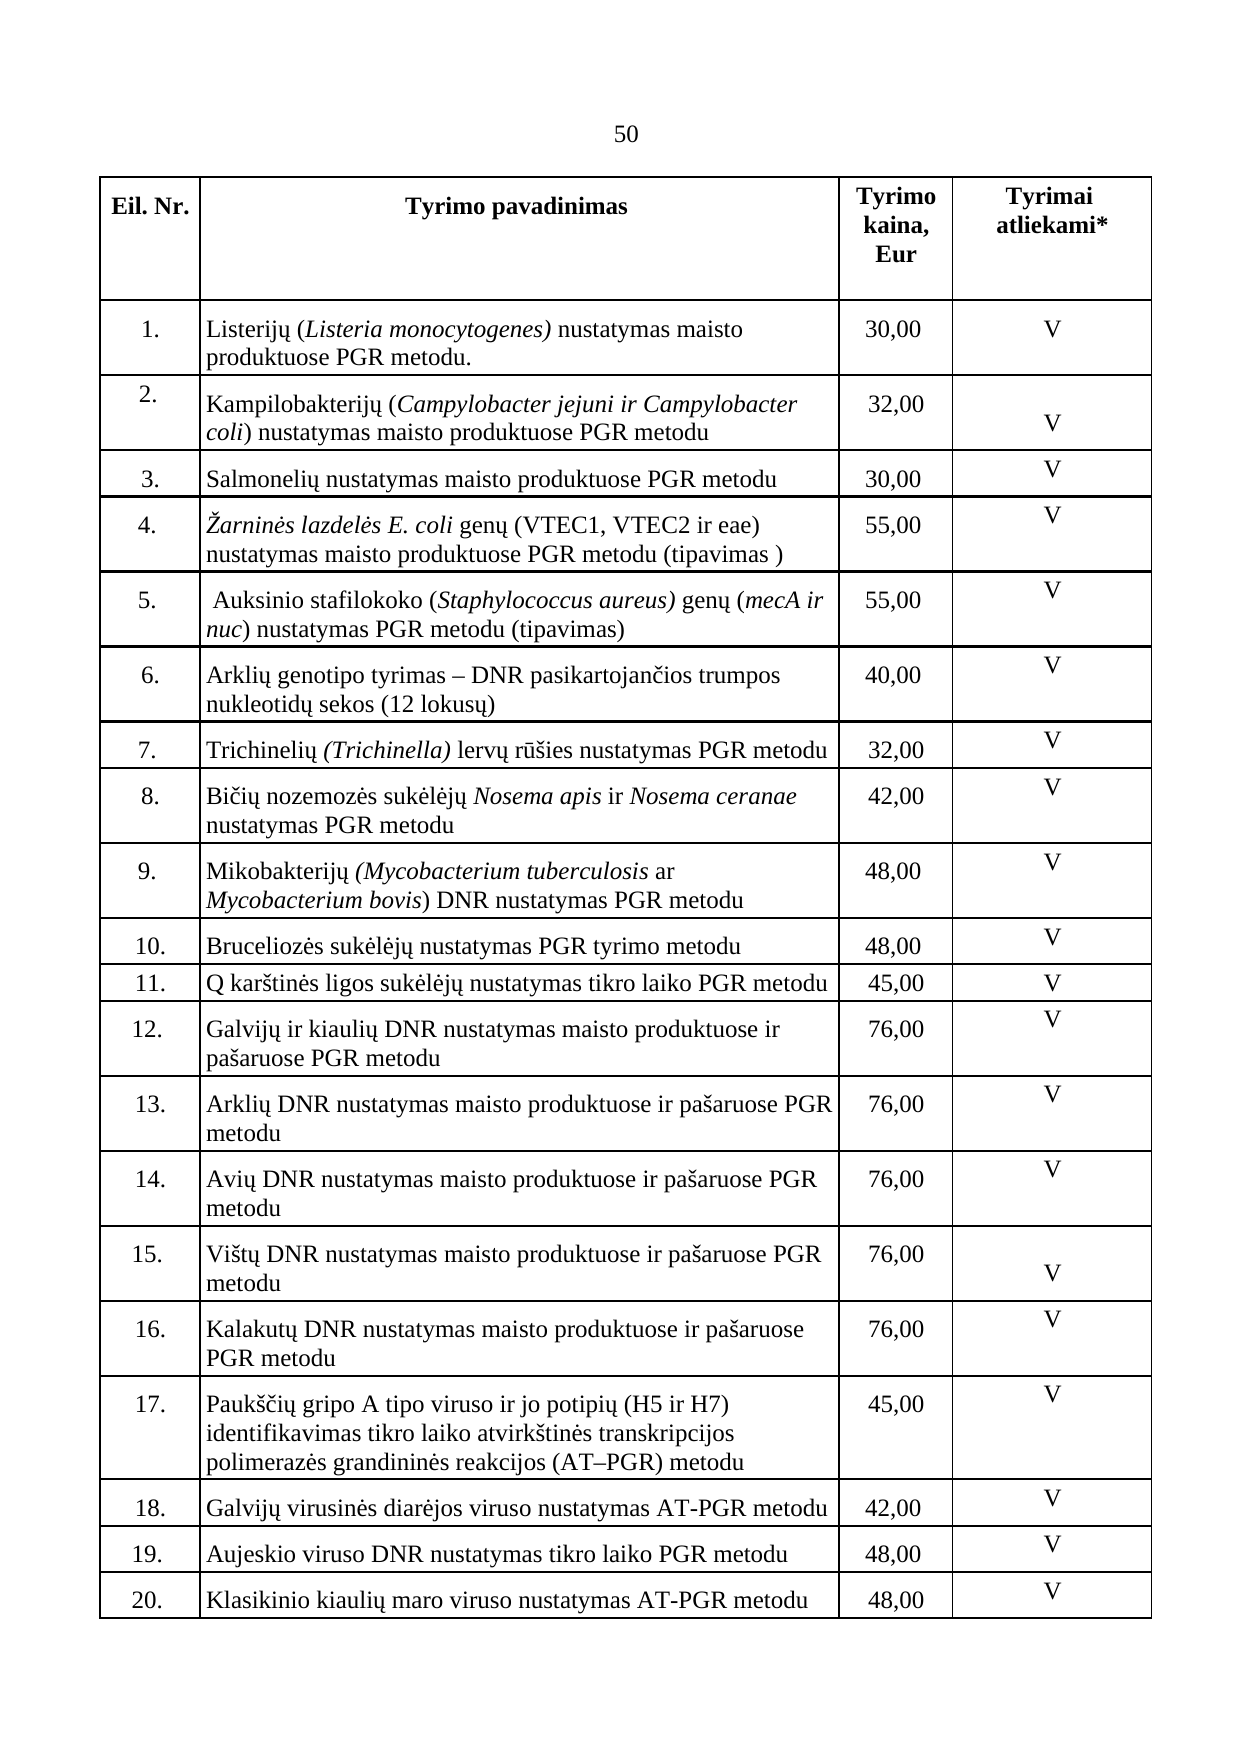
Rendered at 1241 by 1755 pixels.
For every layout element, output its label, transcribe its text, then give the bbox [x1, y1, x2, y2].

table_cell 55,00 [840, 573, 952, 645]
table_cell 10. [101, 919, 199, 963]
table_cell 55,00 [840, 498, 952, 570]
table_cell 1. [101, 301, 199, 374]
table_cell 76,00 [840, 1077, 952, 1149]
table_cell 5. [101, 573, 199, 645]
table_cell 32,00 [840, 376, 952, 449]
table_cell Auksinio stafilokoko (Staphylococcus aureus) genų (mecA ir nuc) nustatymas PGR metodu (tipavimas) [201, 573, 838, 645]
table_cell 16. [101, 1302, 199, 1374]
table_cell 76,00 [840, 1002, 952, 1074]
table_cell V [953, 1152, 1151, 1224]
table_cell V [953, 1302, 1151, 1374]
table_cell V [953, 1002, 1151, 1074]
table_cell Trichinelių (Trichinella) lervų rūšies nustatymas PGR metodu [201, 723, 838, 767]
table_cell Avių DNR nustatymas maisto produktuose ir pašaruose PGR metodu [201, 1152, 838, 1224]
table_cell 6. [101, 648, 199, 720]
table_cell 9. [101, 844, 199, 917]
table_cell V [953, 573, 1151, 645]
table_cell 42,00 [840, 1480, 952, 1524]
table_cell V [953, 1227, 1151, 1299]
table_header Tyrimai atliekami* [953, 178, 1151, 299]
table_cell Kalakutų DNR nustatymas maisto produktuose ir pašaruose PGR metodu [201, 1302, 838, 1374]
table_cell Listerijų (Listeria monocytogenes) nustatymas maisto produktuose PGR metodu. [201, 301, 838, 374]
table_cell Žarninės lazdelės E. coli genų (VTEC1, VTEC2 ir eae) nustatymas maisto produktuose PGR metodu (tipavimas ) [201, 498, 838, 570]
table_cell 3. [101, 451, 199, 495]
table_cell 12. [101, 1002, 199, 1074]
table_cell V [953, 376, 1151, 449]
table_cell 40,00 [840, 648, 952, 720]
table_cell 8. [101, 769, 199, 842]
table_cell 48,00 [840, 1573, 952, 1617]
table_cell V [953, 451, 1151, 495]
table_cell Aujeskio viruso DNR nustatymas tikro laiko PGR metodu [201, 1527, 838, 1571]
table_cell V [953, 301, 1151, 374]
table_cell 13. [101, 1077, 199, 1149]
table_cell 11. [101, 965, 199, 999]
table_cell 15. [101, 1227, 199, 1299]
table_cell 20. [101, 1573, 199, 1617]
table_cell Mikobakterijų (Mycobacterium tuberculosis ar Mycobacterium bovis) DNR nustatymas PGR metodu [201, 844, 838, 917]
table_cell 48,00 [840, 844, 952, 917]
table_cell 48,00 [840, 1527, 952, 1571]
table_cell 76,00 [840, 1152, 952, 1224]
table_cell Bičių nozemozės sukėlėjų Nosema apis ir Nosema ceranae nustatymas PGR metodu [201, 769, 838, 842]
table_cell V [953, 723, 1151, 767]
table_cell Paukščių gripo A tipo viruso ir jo potipių (H5 ir H7) identifikavimas tikro laiko atvirkštinės transkripcijos polimerazės grandininės reakcijos (AT–PGR) metodu [201, 1377, 838, 1478]
table_cell Galvijų ir kiaulių DNR nustatymas maisto produktuose ir pašaruose PGR metodu [201, 1002, 838, 1074]
table_cell V [953, 1480, 1151, 1524]
table_cell Galvijų virusinės diarėjos viruso nustatymas AT-PGR metodu [201, 1480, 838, 1524]
table_cell V [953, 919, 1151, 963]
table_cell 17. [101, 1377, 199, 1478]
table_cell Bruceliozės sukėlėjų nustatymas PGR tyrimo metodu [201, 919, 838, 963]
table_cell V [953, 648, 1151, 720]
table_cell Arklių genotipo tyrimas – DNR pasikartojančios trumpos nukleotidų sekos (12 lokusų) [201, 648, 838, 720]
table_cell V [953, 769, 1151, 842]
table_cell V [953, 965, 1151, 999]
table_cell Salmonelių nustatymas maisto produktuose PGR metodu [201, 451, 838, 495]
table_cell 32,00 [840, 723, 952, 767]
table_cell 4. [101, 498, 199, 570]
table_cell 48,00 [840, 919, 952, 963]
table_cell 7. [101, 723, 199, 767]
table_cell 18. [101, 1480, 199, 1524]
table_header Eil. Nr. [101, 178, 199, 299]
table_cell V [953, 1527, 1151, 1571]
table_cell V [953, 1077, 1151, 1149]
table_header Tyrimo kaina, Eur [840, 178, 952, 299]
table_cell V [953, 498, 1151, 570]
table_cell Klasikinio kiaulių maro viruso nustatymas AT-PGR metodu [201, 1573, 838, 1617]
table_header Tyrimo pavadinimas [201, 178, 838, 299]
table_cell Arklių DNR nustatymas maisto produktuose ir pašaruose PGR metodu [201, 1077, 838, 1149]
table_cell V [953, 1377, 1151, 1478]
table_cell 42,00 [840, 769, 952, 842]
table_cell Vištų DNR nustatymas maisto produktuose ir pašaruose PGR metodu [201, 1227, 838, 1299]
table_cell V [953, 844, 1151, 917]
table_cell 30,00 [840, 451, 952, 495]
table_cell 30,00 [840, 301, 952, 374]
table_cell 45,00 [840, 965, 952, 999]
table_cell 14. [101, 1152, 199, 1224]
table_cell 2. [101, 376, 199, 449]
table_cell Kampilobakterijų (Campylobacter jejuni ir Campylobacter coli) nustatymas maisto produktuose PGR metodu [201, 376, 838, 449]
table_cell 76,00 [840, 1227, 952, 1299]
table_cell V [953, 1573, 1151, 1617]
table_cell 45,00 [840, 1377, 952, 1478]
table_cell 76,00 [840, 1302, 952, 1374]
table_cell 19. [101, 1527, 199, 1571]
table_cell Q karštinės ligos sukėlėjų nustatymas tikro laiko PGR metodu [201, 965, 838, 999]
